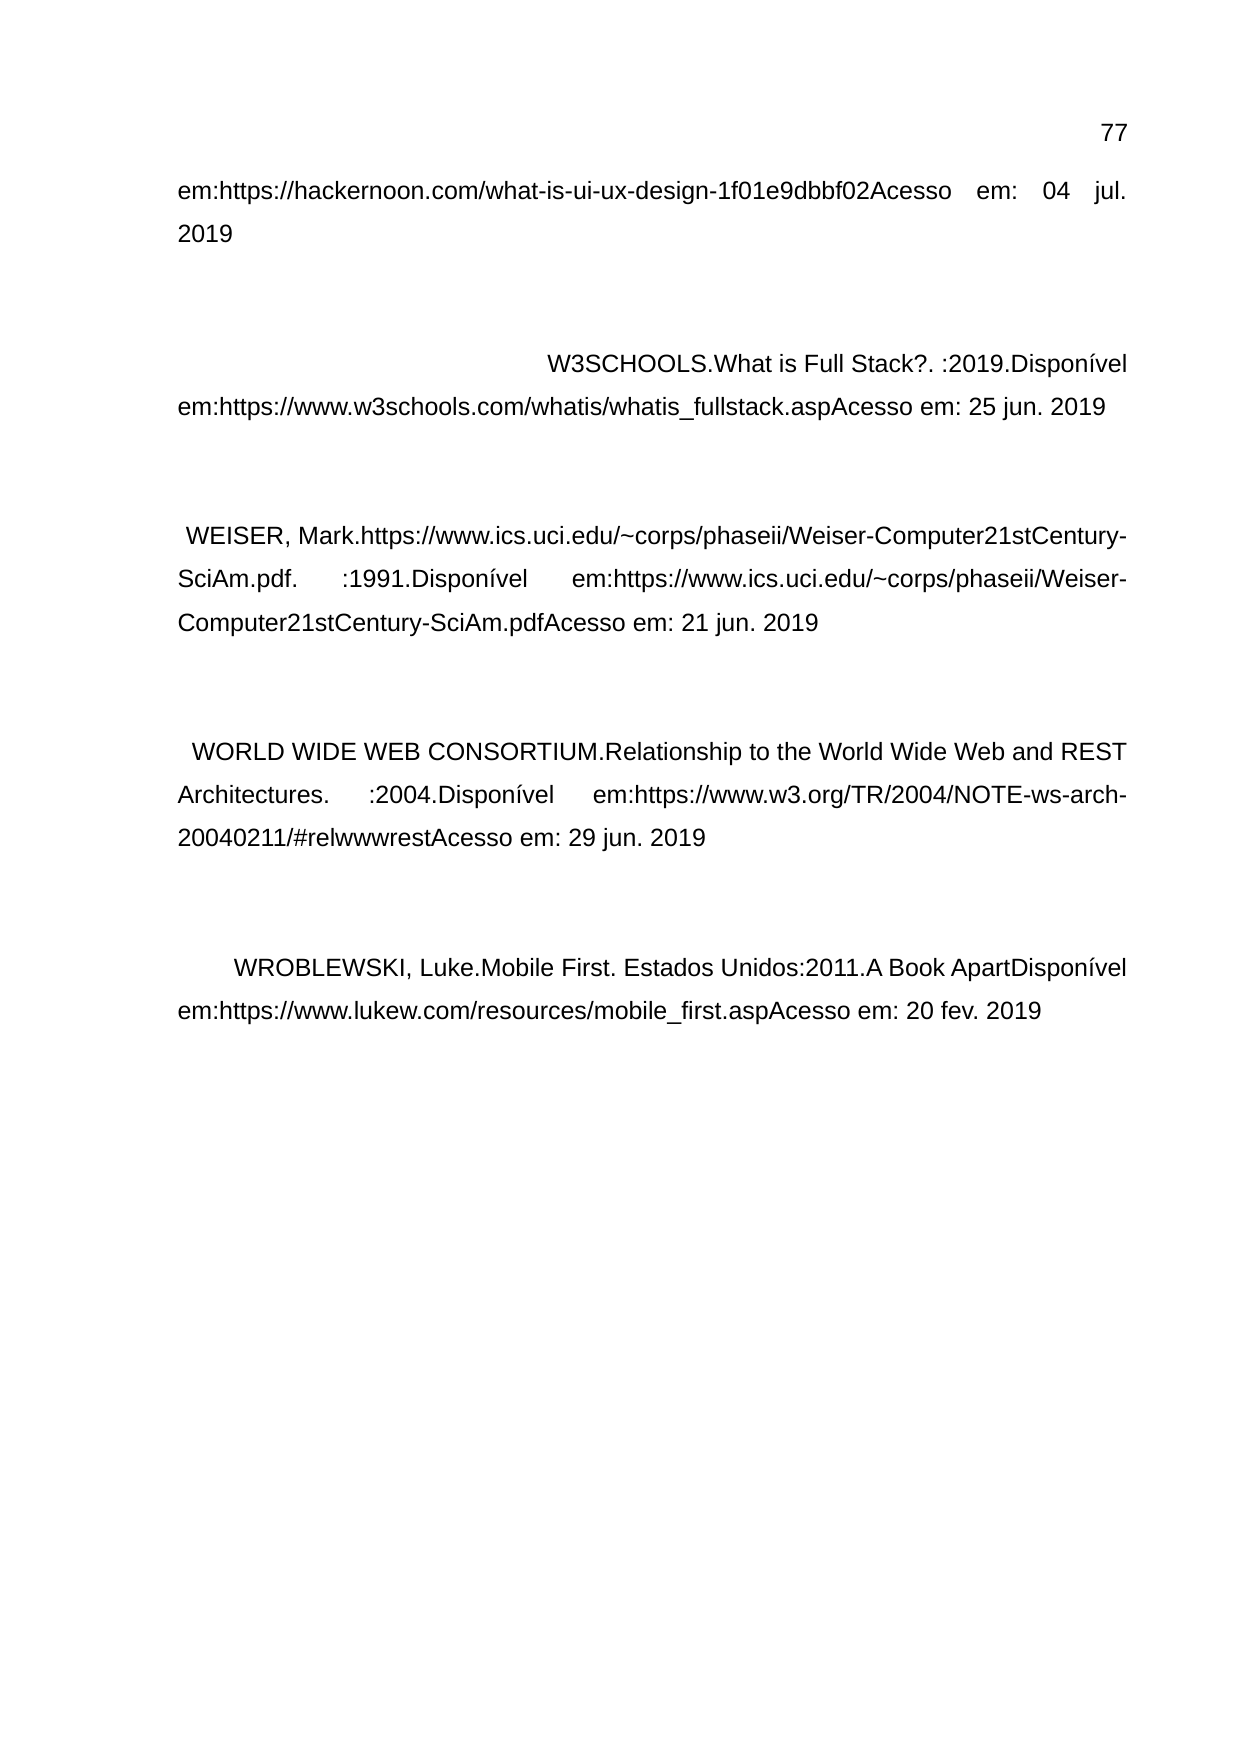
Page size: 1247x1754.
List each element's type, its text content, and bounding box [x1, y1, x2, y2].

text W3SCHOOLS.What is Full Stack?. :2019.Disponível em:https://www.w3schools.com/whatis/whatis_fullstack.aspAcesso em: 25 jun. 2019 [177, 263, 1128, 421]
text em:https://hackernoon.com/what-is-ui-ux-design-1f01e9dbbf02Acesso em: 04 jul. 2019 [177, 176, 1128, 248]
text WORLD WIDE WEB CONSORTIUM.Relationship to the World Wide Web and REST Architectures. :2004.Disponível em:https://www.w3.org/TR/2004/NOTE-ws-arch-20040211/#relwwwrestAcesso em: 29 jun. 2019 [177, 651, 1128, 852]
text WROBLEWSKI, Luke.Mobile First. Estados Unidos:2011.A Book ApartDisponível em:https://www.lukew.com/resources/mobile_first.aspAcesso em: 20 fev. 2019 [177, 866, 1128, 1024]
text WEISER, Mark.https://www.ics.uci.edu/~corps/phaseii/Weiser-Computer21stCentury-SciAm.pdf. :1991.Disponível em:https://www.ics.uci.edu/~corps/phaseii/Weiser-Computer21stCentury-SciAm.pdfAcesso em: 21 jun. 2019 [177, 435, 1128, 636]
